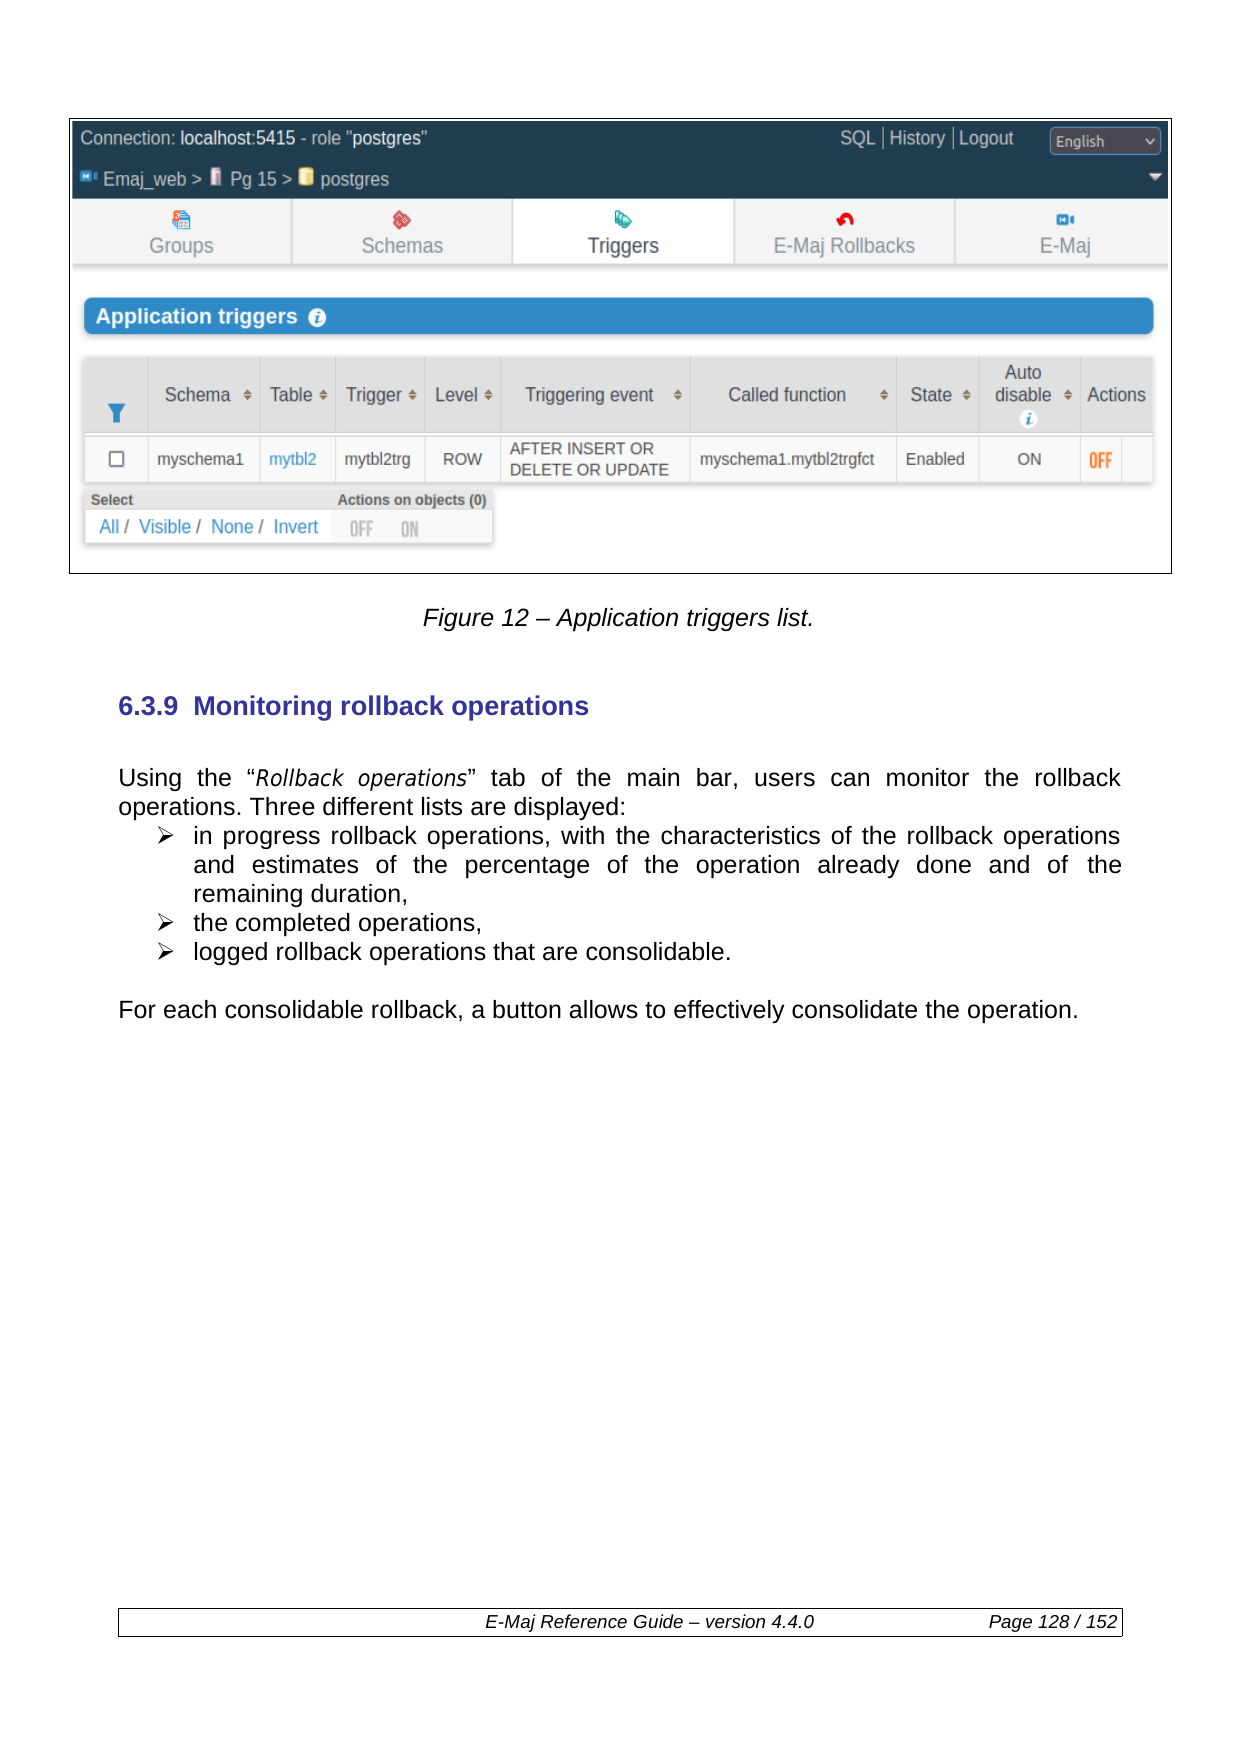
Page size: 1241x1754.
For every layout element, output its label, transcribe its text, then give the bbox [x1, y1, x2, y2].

list logged rollback operations that are consolidable. [156, 937, 1122, 966]
list in progress rollback operations, with the characteristics of the rollback operations and estimates of the percentage of the operation already done and of the remaining duration, [156, 821, 1122, 908]
picture [72, 121, 1168, 571]
list the completed operations, [156, 908, 1122, 937]
subtitle Monitoring rollback operations [118, 690, 1122, 721]
text Using the “Rollback operations” tab of the main bar, users can monitor the rollback operations. Three different lists are displayed: [118, 762, 1122, 821]
text For each consolidable rollback, a button allows to effectively consolidate the operation. [118, 995, 1122, 1024]
text Figure 12 – Application triggers list. [118, 603, 1122, 632]
